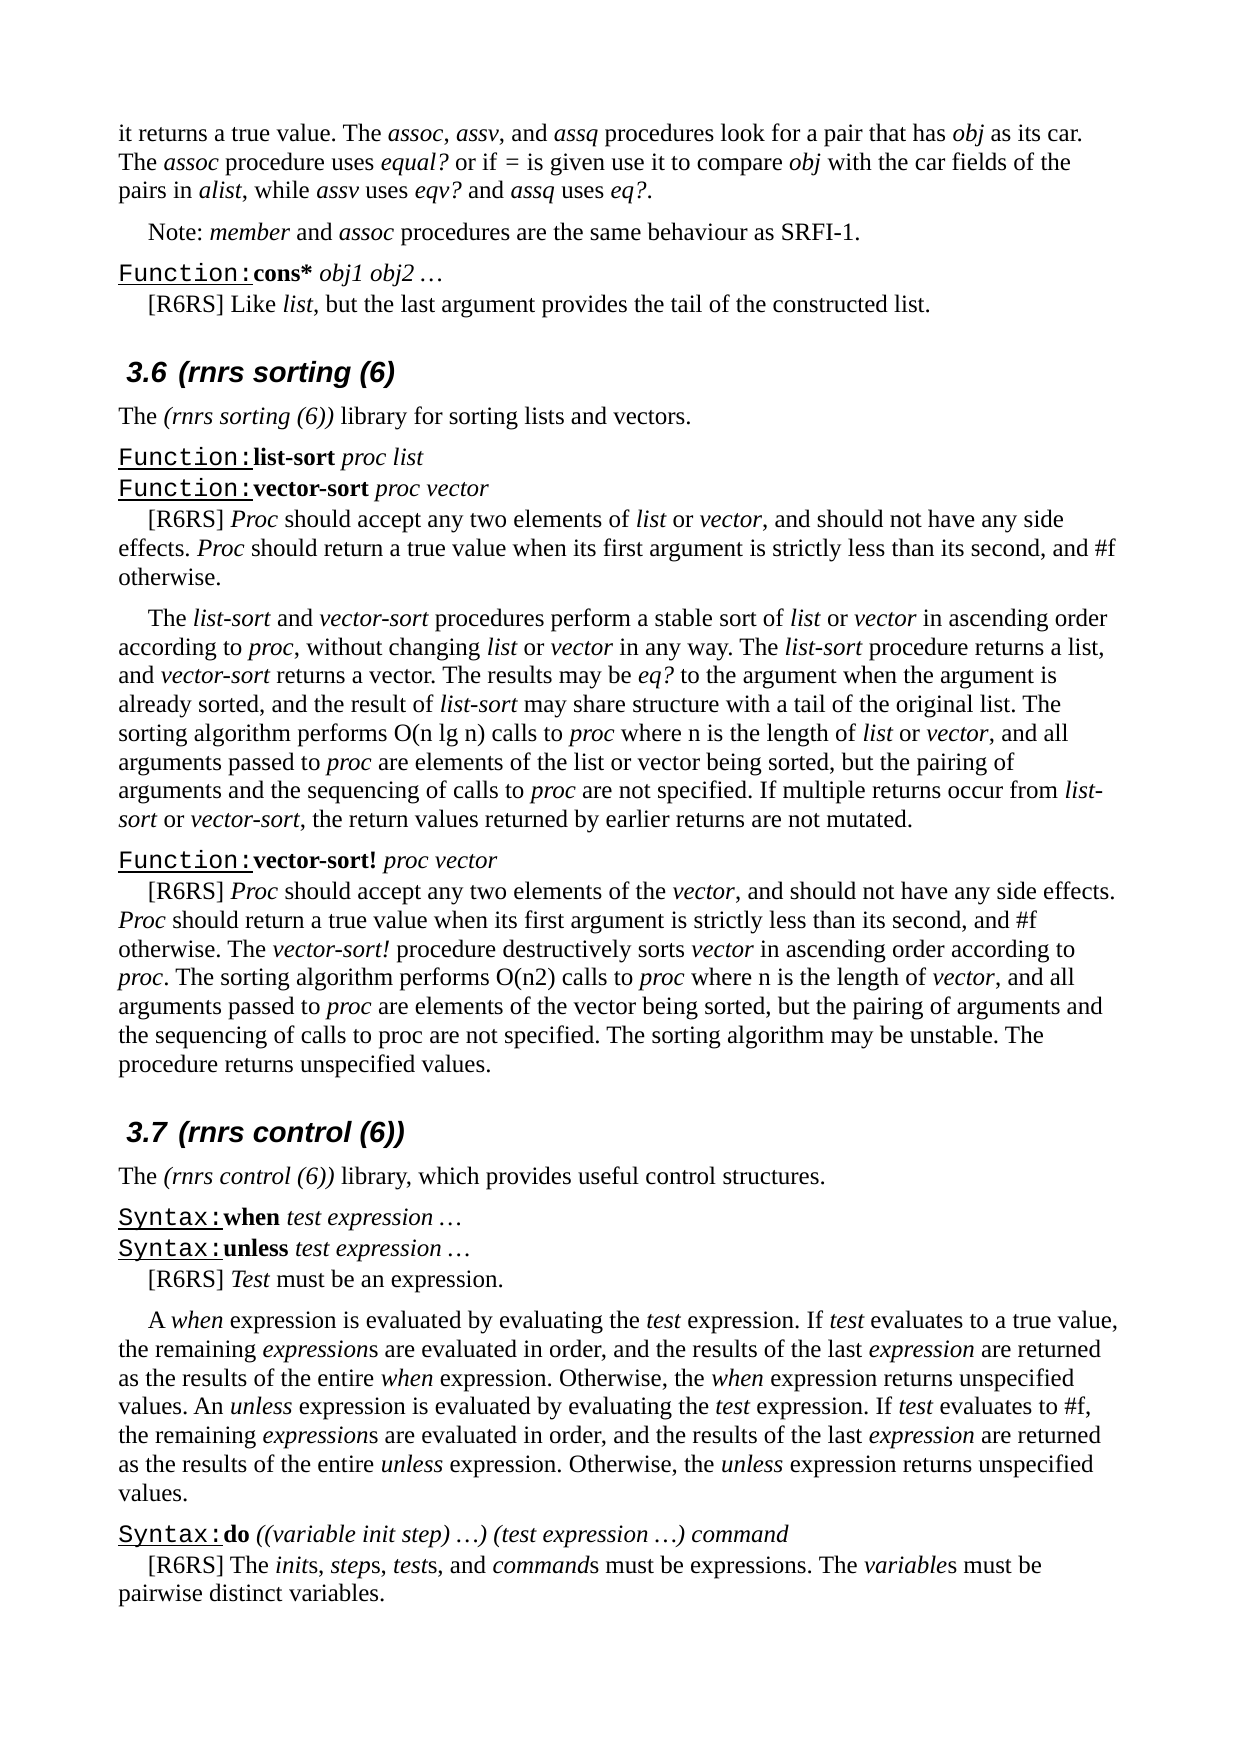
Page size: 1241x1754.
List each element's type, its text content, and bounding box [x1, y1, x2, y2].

text Function:vector-sort proc vector [118, 473, 1122, 504]
text Function:vector-sort! proc vector [118, 845, 1122, 876]
subtitle (rnrs control (6)) [118, 1115, 1122, 1148]
subtitle (rnrs sorting (6) [118, 355, 1122, 389]
text [R6RS] Proc should accept any two elements of the vector, and should not have any side effects. Proc should return a true value when its first argument is strictly less than its second, and #f otherwise. The vector-sort! procedure destructively sorts vector in ascending order according to proc. The sorting algorithm performs O(n2) calls to proc where n is the length of vector, and all arguments passed to proc are elements of the vector being sorted, but the pairing of arguments and the sequencing of calls to proc are not specified. The sorting algorithm may be unstable. The procedure returns unspecified values. [118, 876, 1122, 1077]
text Syntax:unless test expression … [118, 1233, 1122, 1264]
text A when expression is evaluated by evaluating the test expression. If test evaluates to a true value, the remaining expressions are evaluated in order, and the results of the last expression are returned as the results of the entire when expression. Otherwise, the when expression returns unspecified values. An unless expression is evaluated by evaluating the test expression. If test evaluates to #f, the remaining expressions are evaluated in order, and the results of the last expression are returned as the results of the entire unless expression. Otherwise, the unless expression returns unspecified values. [118, 1305, 1122, 1506]
text The list-sort and vector-sort procedures perform a stable sort of list or vector in ascending order according to proc, without changing list or vector in any way. The list-sort procedure returns a list, and vector-sort returns a vector. The results may be eq? to the argument when the argument is already sorted, and the result of list-sort may share structure with a tail of the original list. The sorting algorithm performs O(n lg n) calls to proc where n is the length of list or vector, and all arguments passed to proc are elements of the list or vector being sorted, but the pairing of arguments and the sequencing of calls to proc are not specified. If multiple returns occur from list-sort or vector-sort, the return values returned by earlier returns are not mutated. [118, 603, 1122, 833]
text Function:cons* obj1 obj2 … [118, 258, 1122, 289]
text The (rnrs control (6)) library, which provides useful control structures. [118, 1161, 1122, 1190]
text [R6RS] The inits, steps, tests, and commands must be expressions. The variables must be pairwise distinct variables. [118, 1550, 1122, 1607]
text [R6RS] Proc should accept any two elements of list or vector, and should not have any side effects. Proc should return a true value when its first argument is strictly less than its second, and #f otherwise. [118, 504, 1122, 590]
text Function:list-sort proc list [118, 442, 1122, 473]
text Syntax:do ((variable init step) …) (test expression …) command [118, 1519, 1122, 1550]
text [R6RS] Test must be an expression. [118, 1264, 1122, 1293]
text it returns a true value. The assoc, assv, and assq procedures look for a pair that has obj as its car. The assoc procedure uses equal? or if = is given use it to compare obj with the car fields of the pairs in alist, while assv uses eqv? and assq uses eq?. [118, 118, 1122, 204]
text [R6RS] Like list, but the last argument provides the tail of the constructed list. [118, 289, 1122, 318]
text The (rnrs sorting (6)) library for sorting lists and vectors. [118, 401, 1122, 430]
text Syntax:when test expression … [118, 1202, 1122, 1233]
text Note: member and assoc procedures are the same behaviour as SRFI-1. [118, 217, 1122, 246]
